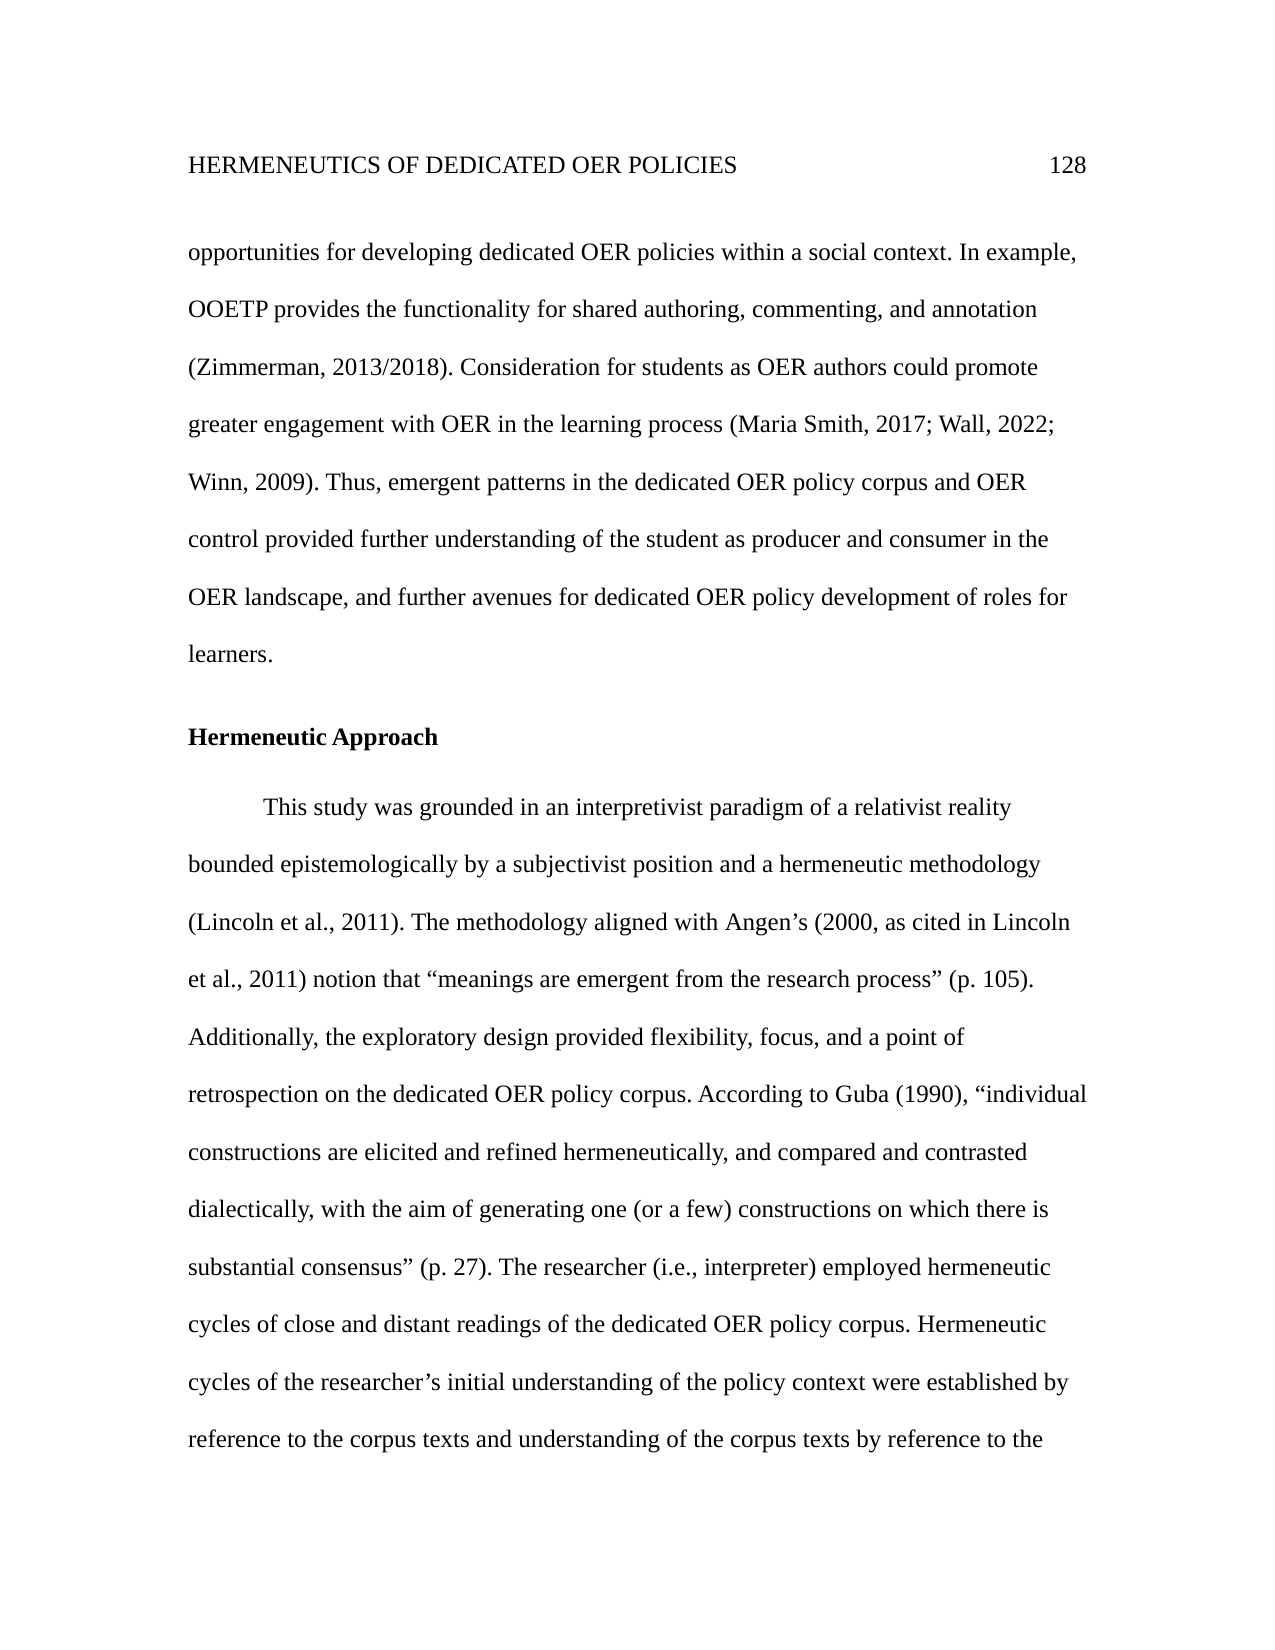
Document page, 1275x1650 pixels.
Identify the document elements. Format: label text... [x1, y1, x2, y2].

text This study was grounded in an interpretivist paradigm of a relativist reality bounded epistemologically by a subjectivist position and a hermeneutic methodology (Lincoln et al., 2011). The methodology aligned with Angen’s (2000, as cited in Lincoln et al., 2011) notion that “meanings are emergent from the research process” (p. 105). Additionally, the exploratory design provided flexibility, focus, and a point of retrospection on the dedicated OER policy corpus. According to Guba (1990), “individual constructions are elicited and refined hermeneutically, and compared and contrasted dialectically, with the aim of generating one (or a few) constructions on which there is substantial consensus” (p. 27). The researcher (i.e., interpreter) employed hermeneutic cycles of close and distant readings of the dedicated OER policy corpus. Hermeneutic cycles of the researcher’s initial understanding of the policy context were established by reference to the corpus texts and understanding of the corpus texts by reference to the [188, 792, 1087, 1453]
text opportunities for developing dedicated OER policies within a social context. In example, OOETP provides the functionality for shared authoring, commenting, and annotation (Zimmerman, 2013/2018). Consideration for students as OER authors could promote greater engagement with OER in the learning process (Maria Smith, 2017; Wall, 2022; Winn, 2009). Thus, emergent patterns in the dedicated OER policy corpus and OER control provided further understanding of the student as producer and consumer in the OER landscape, and further avenues for dedicated OER policy development of roles for learners. [188, 237, 1087, 668]
subtitle Hermeneutic Approach [188, 722, 1087, 751]
